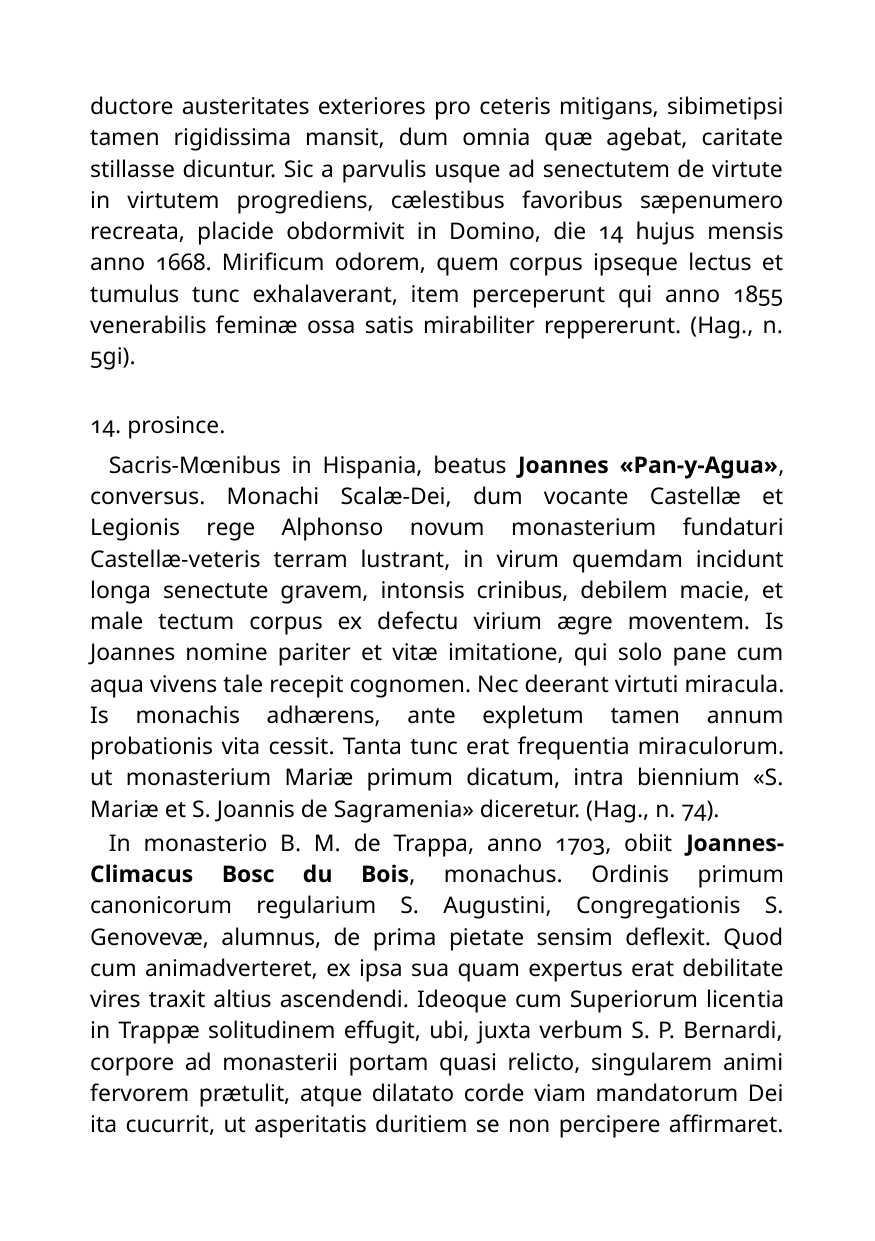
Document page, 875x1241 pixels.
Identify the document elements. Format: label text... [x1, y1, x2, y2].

text Sacris-Mœnibus in Hispania, beatus Joannes «Pan-y-Agua», conversus. Monachi Scalæ-Dei, dum vocante Castellæ et Legionis rege Alphonso novum monasterium fundaturi Castellæ-veteris terram lustrant, in virum quemdam incidunt longa senectute gravem, intonsis crinibus, debilem macie, et male tectum corpus ex defectu virium ægre moventem. Is Joannes nomine pariter et vitæ imitatione, qui solo pane cum aqua vivens tale recepit cognomen. Nec deerant virtuti mira­cula. Is monachis adhærens, ante expletum tamen annum probationis vita cessit. Tanta tunc erat frequentia mira­culorum. ut monasterium Mariæ primum dicatum, intra biennium «S. Mariæ et S. Joannis de Sagramenia» diceretur. (Hag., n. 74). [90, 449, 784, 824]
text 14. prosince. [90, 408, 784, 440]
text ductore austeritates exteriores pro ceteris mitigans, sibimetipsi tamen rigidissima mansit, dum omnia quæ agebat, caritate stillasse dicuntur. Sic a parvulis usque ad senectutem de virtute in virtutem progrediens, cælestibus favoribus sæpenumero recreata, placide obdormivit in Domino, die 14 hujus mensis anno 1668. Mirificum odorem, quem corpus ipseque lectus et tumulus tunc exhalaverant, item perceperunt qui anno 1855 venerabilis feminæ ossa satis mirabiliter reppererunt. (Hag., n. 5gi). [90, 90, 784, 371]
text In monasterio B. M. de Trappa, anno 1703, obiit Joannes-Climacus Bosc du Bois, monachus. Ordinis primum canonicorum regularium S. Augustini, Congregationis S. Genovevæ, alumnus, de prima pietate sensim deflexit. Quod cum animadverteret, ex ipsa sua quam expertus erat debilitate vires traxit altius ascendendi. Ideoque cum Superiorum licen­tia in Trappæ solitudinem effugit, ubi, juxta verbum S. P. Bernardi, corpore ad monasterii portam quasi relicto, singularem animi fervorem prætulit, atque dilatato corde viam mandatorum Dei ita cucurrit, ut asperitatis duritiem se non percipere affirmaret. [90, 827, 784, 1139]
